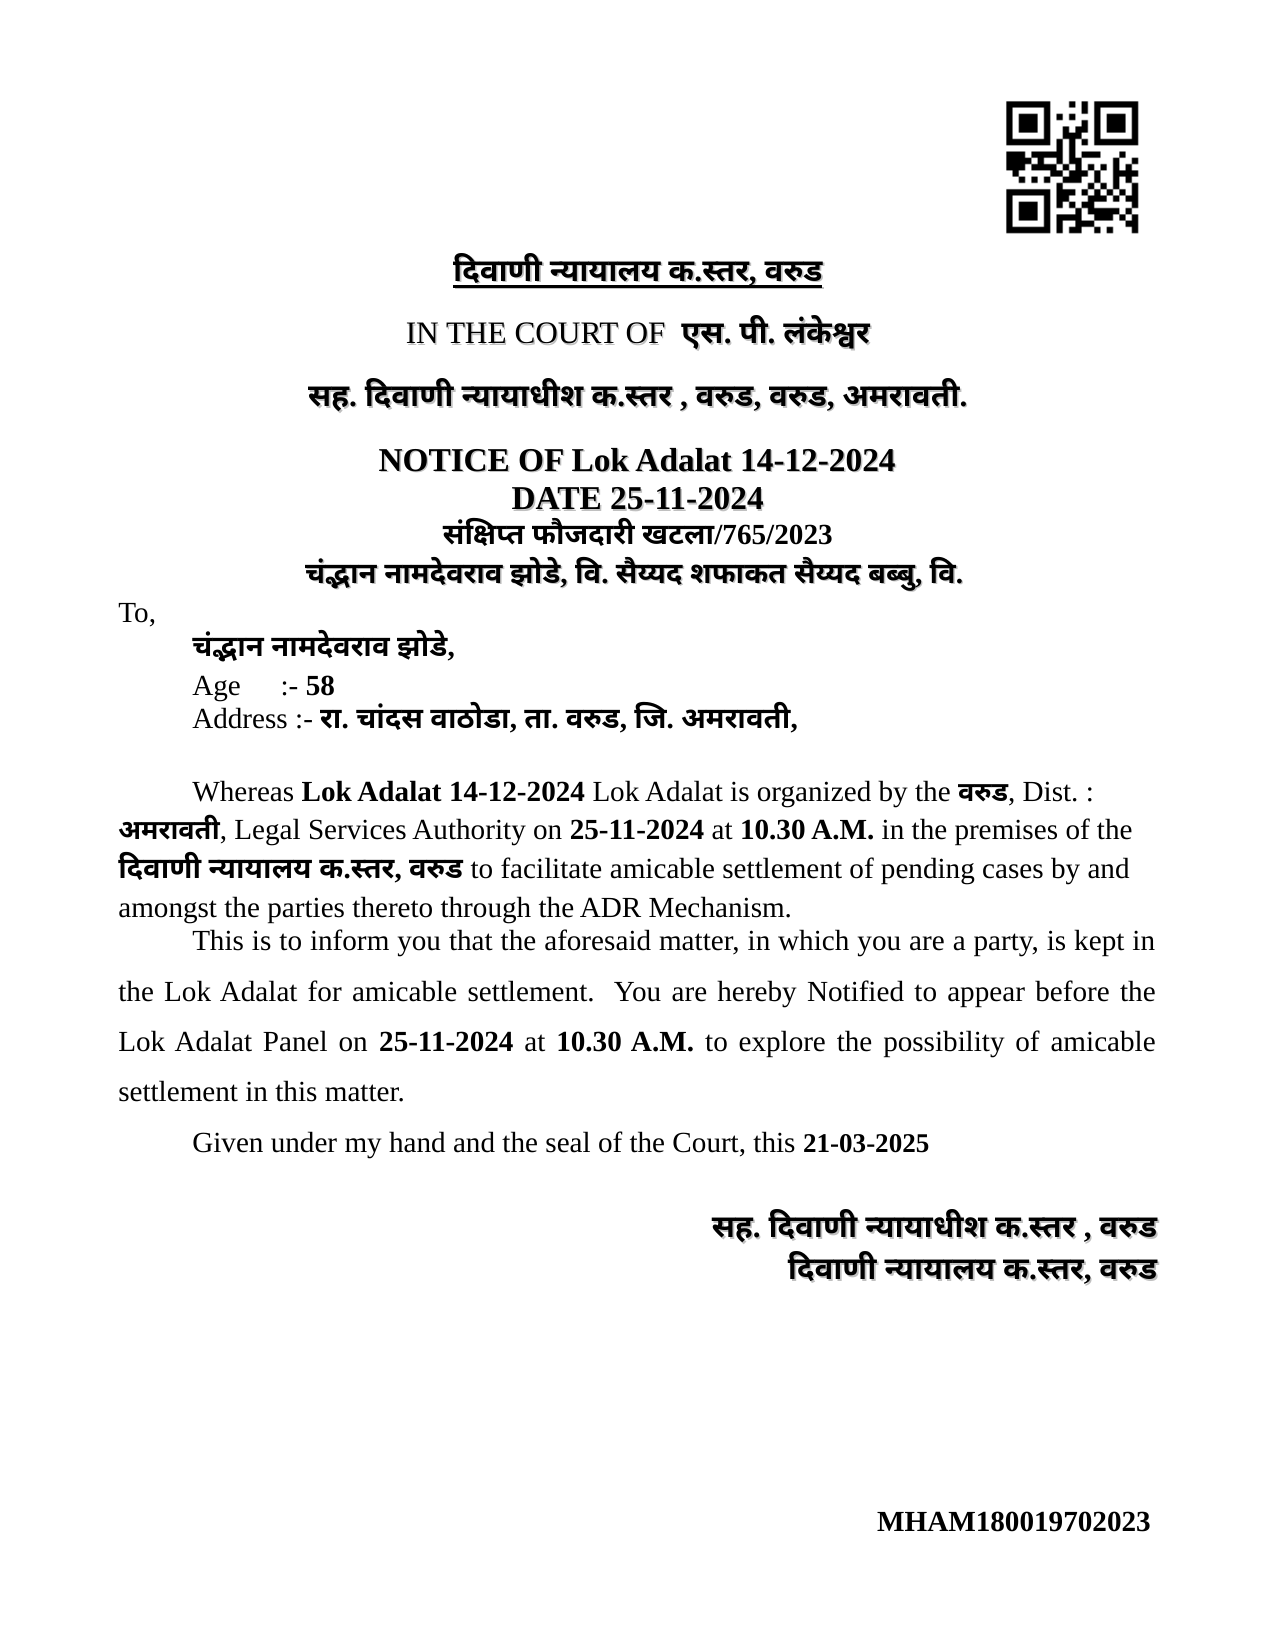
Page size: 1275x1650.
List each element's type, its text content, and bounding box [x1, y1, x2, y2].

text सह. दिवाणी न्यायाधीश क.स्तर , वरुड [118, 1209, 1157, 1251]
text NOTICE OF Lok Adalat 14-12-2024 [118, 440, 1157, 478]
text Address :- रा. चांदस वाठोडा, ता. वरुड, जि. अमरावती, [118, 701, 1157, 741]
text Given under my hand and the seal of the Court, this 21-03-2025 [118, 1125, 1157, 1158]
text दिवाणी न्यायालय क.स्तर, वरुड [118, 1251, 1157, 1292]
text To, [118, 595, 1157, 629]
text चंद्भान नामदेवराव झाेडे, [118, 629, 1157, 668]
text संक्षिप्त फौजदारी खटला/765/2023 [118, 517, 1157, 556]
text Age :- 58 [118, 668, 1157, 701]
text चंद्भान नामदेवराव झाेडे, वि. सैय्यद शफाकत सैय्यद बब्बु, वि. [118, 556, 1157, 595]
text DATE 25-11-2024 [118, 478, 1157, 517]
table_header MHAM180019702023 [864, 1499, 1156, 1543]
text This is to inform you that the aforesaid matter, in which you are a party, is kept in the Lok Adalat for amicable settlement. You are hereby Notified to appear before the Lok Adalat Panel on 25-11-2024 at 10.30 A.M. to explore the possibility of amicable settlement in this matter. [118, 923, 1157, 1108]
text Whereas Lok Adalat 14-12-2024 Lok Adalat is organized by the वरुड, Dist. : अमरावती, Legal Services Authority on 25-11-2024 at 10.30 A.M. in the premises of the दिवाणी न्यायालय क.स्तर, वरुड to facilitate amicable settlement of pending cases by and amongst the parties thereto through the ADR Mechanism. [118, 774, 1157, 923]
table_cell [864, 85, 1156, 252]
text IN THE COURT OF एस. पी. लंकेश्वर [118, 314, 1157, 356]
text दिवाणी न्यायालय क.स्तर, वरुड [118, 252, 1157, 294]
picture [994, 89, 1151, 246]
text सह. दिवाणी न्यायाधीश क.स्तर , वरुड, वरुड, अमरावती. [118, 377, 1157, 419]
